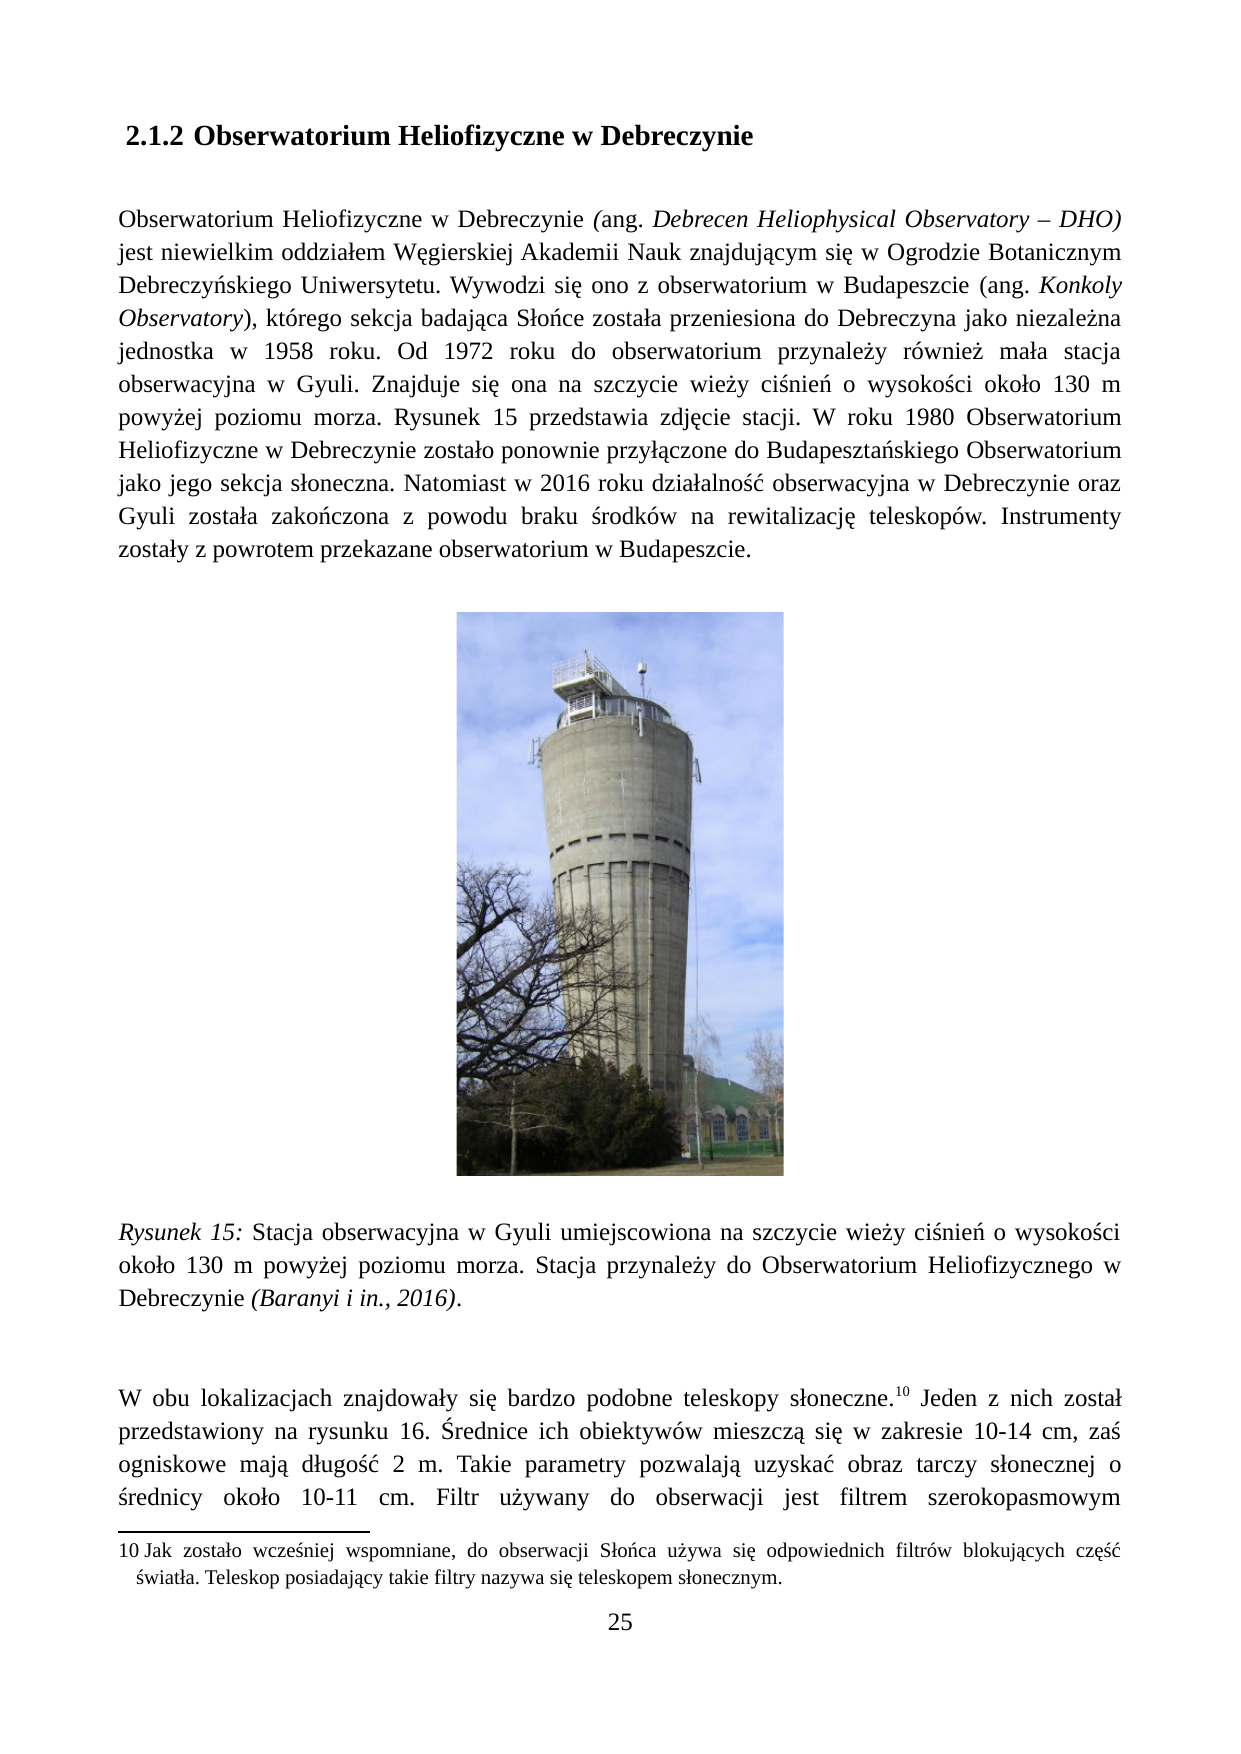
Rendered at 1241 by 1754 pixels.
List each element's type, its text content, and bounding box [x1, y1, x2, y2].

text W obu lokalizacjach znajdowały się bardzo podobne teleskopy słoneczne. Jeden z nich został przedstawiony na rysunku 16. Średnice ich obiektywów mieszczą się w zakresie 10-14 cm, zaś ogniskowe mają długość 2 m. Takie parametry pozwalają uzyskać obraz tarczy słonecznej o średnicy około 10-11 cm. Filtr używany do obserwacji jest filtrem szerokopasmowym [118, 1383, 1122, 1511]
text Jak zostało wcześniej wspomniane, do obserwacji Słońca używa się odpowiednich filtrów blokujących część światła. Teleskop posiadający takie filtry nazywa się teleskopem słonecznym. [118, 1538, 1122, 1589]
picture [456, 612, 784, 1176]
subtitle Obserwatorium Heliofizyczne w Debreczynie [118, 118, 1122, 152]
text Obserwatorium Heliofizyczne w Debreczynie (ang. Debrecen Heliophysical Observatory – DHO) jest niewielkim oddziałem Węgierskiej Akademii Nauk znajdującym się w Ogrodzie Botanicznym Debreczyńskiego Uniwersytetu. Wywodzi się ono z obserwatorium w Budapeszcie (ang. Konkoly Observatory), którego sekcja badająca Słońce została przeniesiona do Debreczyna jako niezależna jednostka w 1958 roku. Od 1972 roku do obserwatorium przynależy również mała stacja obserwacyjna w Gyuli. Znajduje się ona na szczycie wieży ciśnień o wysokości około 130 m powyżej poziomu morza. Rysunek 15 przedstawia zdjęcie stacji. W roku 1980 Obserwatorium Heliofizyczne w Debreczynie zostało ponownie przyłączone do Budapesztańskiego Obserwatorium jako jego sekcja słoneczna. Natomiast w 2016 roku działalność obserwacyjna w Debreczynie oraz Gyuli została zakończona z powodu braku środków na rewitalizację teleskopów. Instrumenty zostały z powrotem przekazane obserwatorium w Budapeszcie. [118, 204, 1122, 563]
text Rysunek 15: Stacja obserwacyjna w Gyuli umiejscowiona na szczycie wieży ciśnień o wysokości około 130 m powyżej poziomu morza. Stacja przynależy do Obserwatorium Heliofizycznego w Debreczynie (Baranyi i in., 2016). [118, 587, 1122, 1312]
